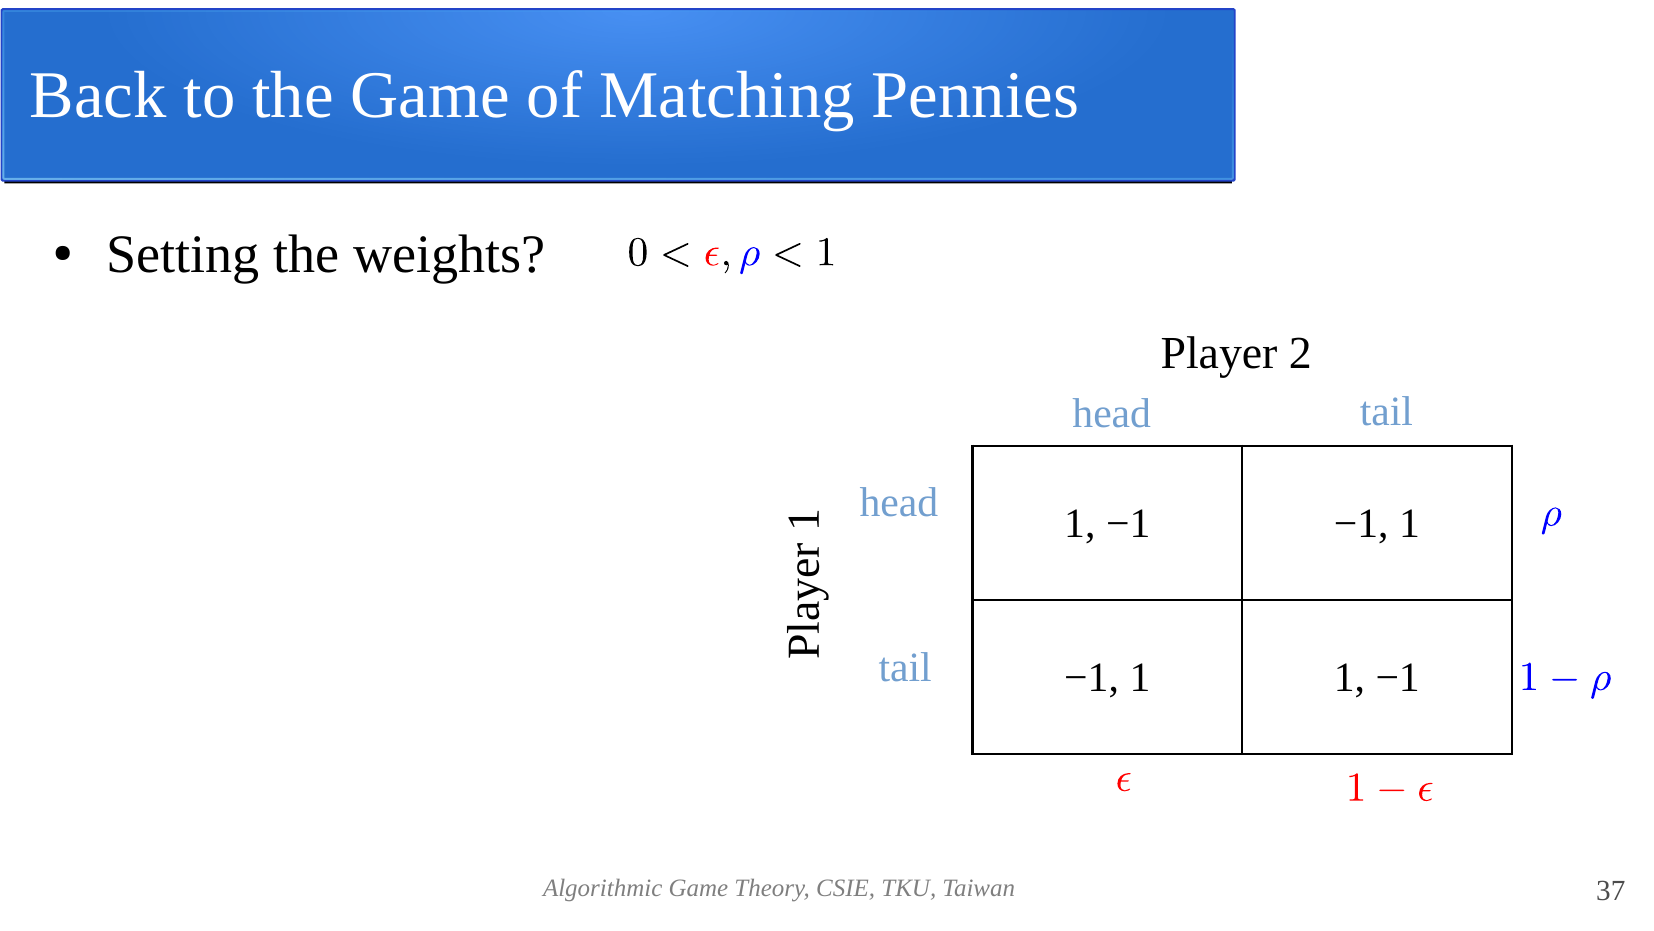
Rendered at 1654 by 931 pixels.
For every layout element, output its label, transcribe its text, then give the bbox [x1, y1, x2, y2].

picture [625, 236, 835, 276]
text_box tail [844, 637, 966, 702]
picture [1345, 773, 1433, 802]
table_cell 1, −1 [1243, 601, 1511, 753]
text_box tail [1282, 380, 1491, 446]
text_box Player 1 [770, 480, 857, 688]
picture [1115, 773, 1131, 792]
picture [1540, 507, 1562, 535]
text_box Player 2 [1123, 320, 1350, 387]
list Setting the weights? [35, 224, 780, 764]
table_header −1, 1 [1243, 447, 1511, 599]
picture [1517, 660, 1613, 701]
title Back to the Game of Matching Pennies [29, 17, 1138, 172]
table_cell −1, 1 [974, 601, 1241, 753]
text_box head [1023, 382, 1201, 449]
text_box head [823, 471, 975, 538]
table_header 1, −1 [974, 447, 1241, 599]
